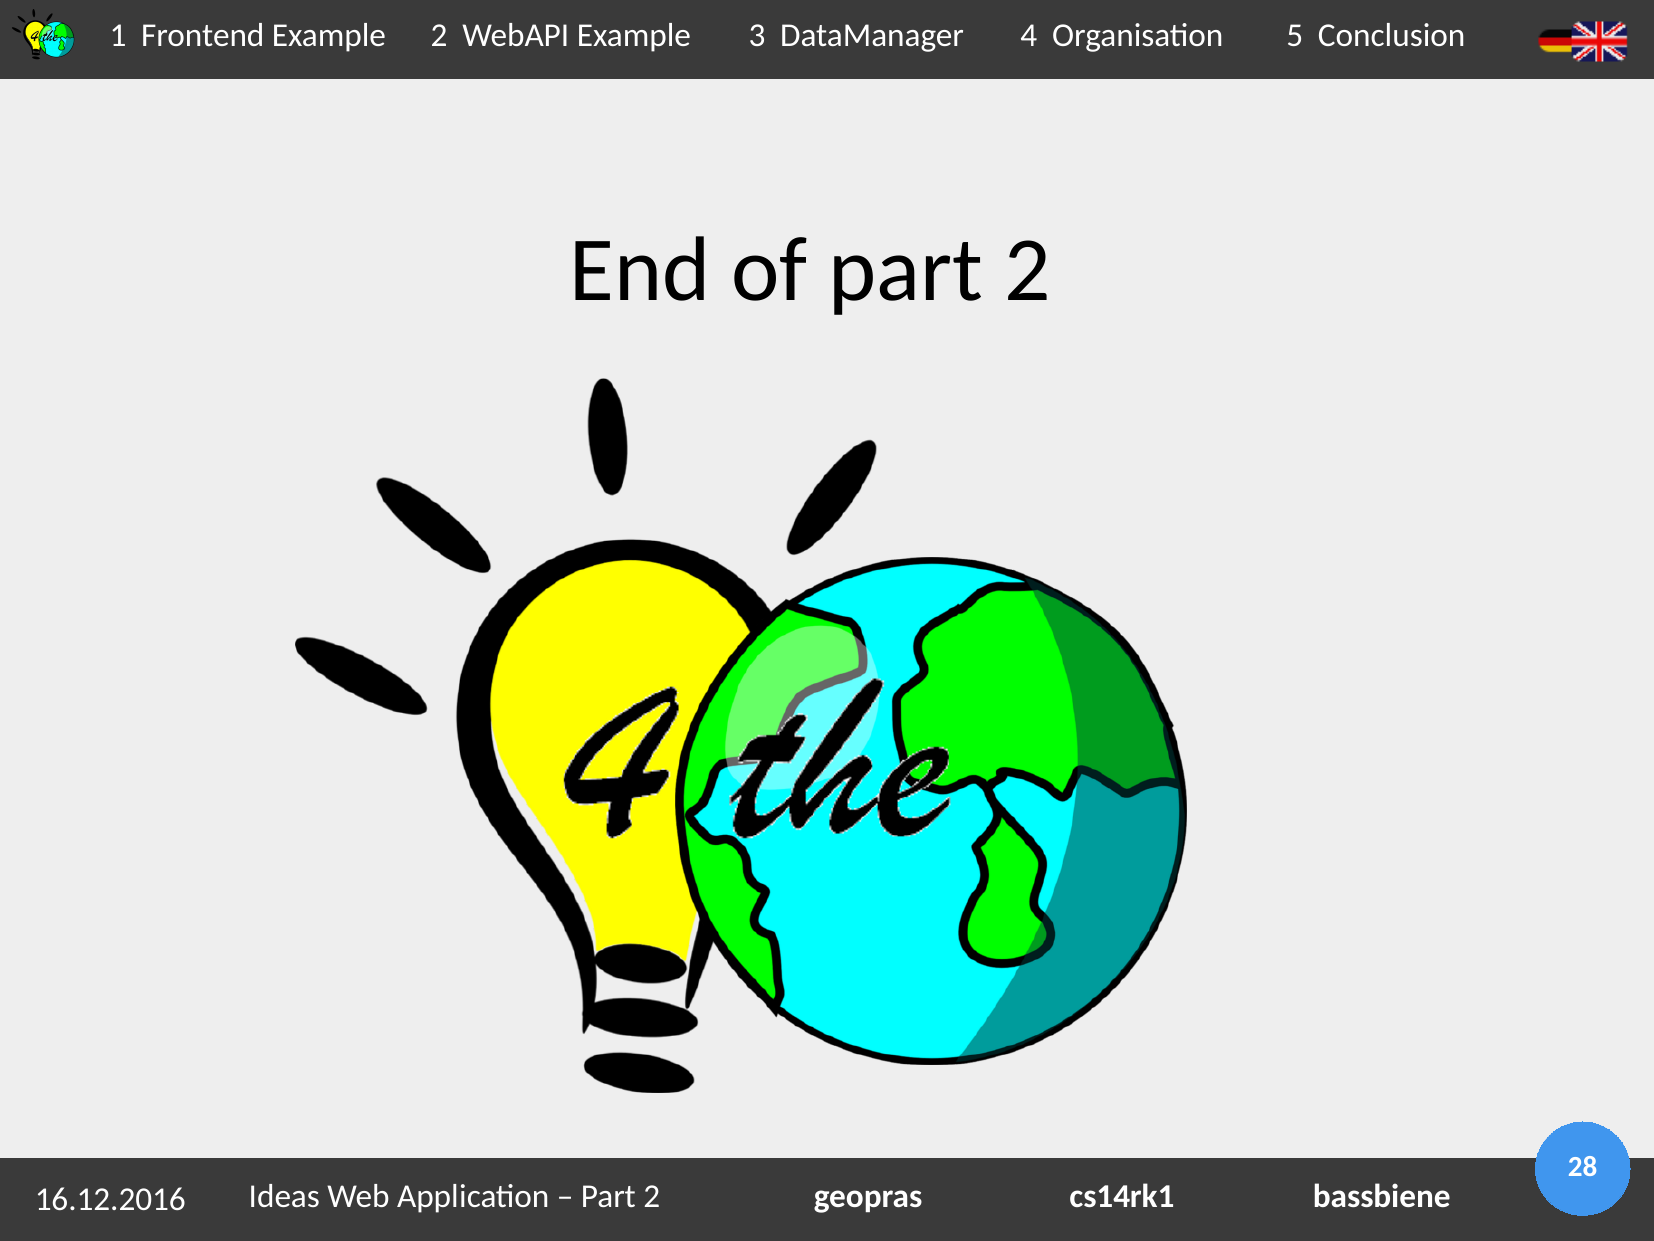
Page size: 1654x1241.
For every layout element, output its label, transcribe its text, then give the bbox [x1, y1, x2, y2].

text_box 4 Organisation [992, 0, 1251, 77]
text_box End of part 2 [555, 224, 1158, 331]
text_box 1 Frontend Example [94, 0, 401, 77]
text_box 5 Conclusion [1251, 0, 1501, 77]
text_box 3 DataManager [720, 0, 992, 77]
picture [2, 0, 83, 79]
text_box Ideas Web Application – Part 2 [242, 1160, 668, 1238]
text_box bassbiene [1251, 1160, 1512, 1238]
picture [153, 236, 1312, 1241]
text_box 2 WebAPI Example [401, 0, 720, 77]
picture [1536, 18, 1629, 64]
text_box geopras [744, 1160, 992, 1238]
text_box cs14rk1 [992, 1160, 1251, 1238]
